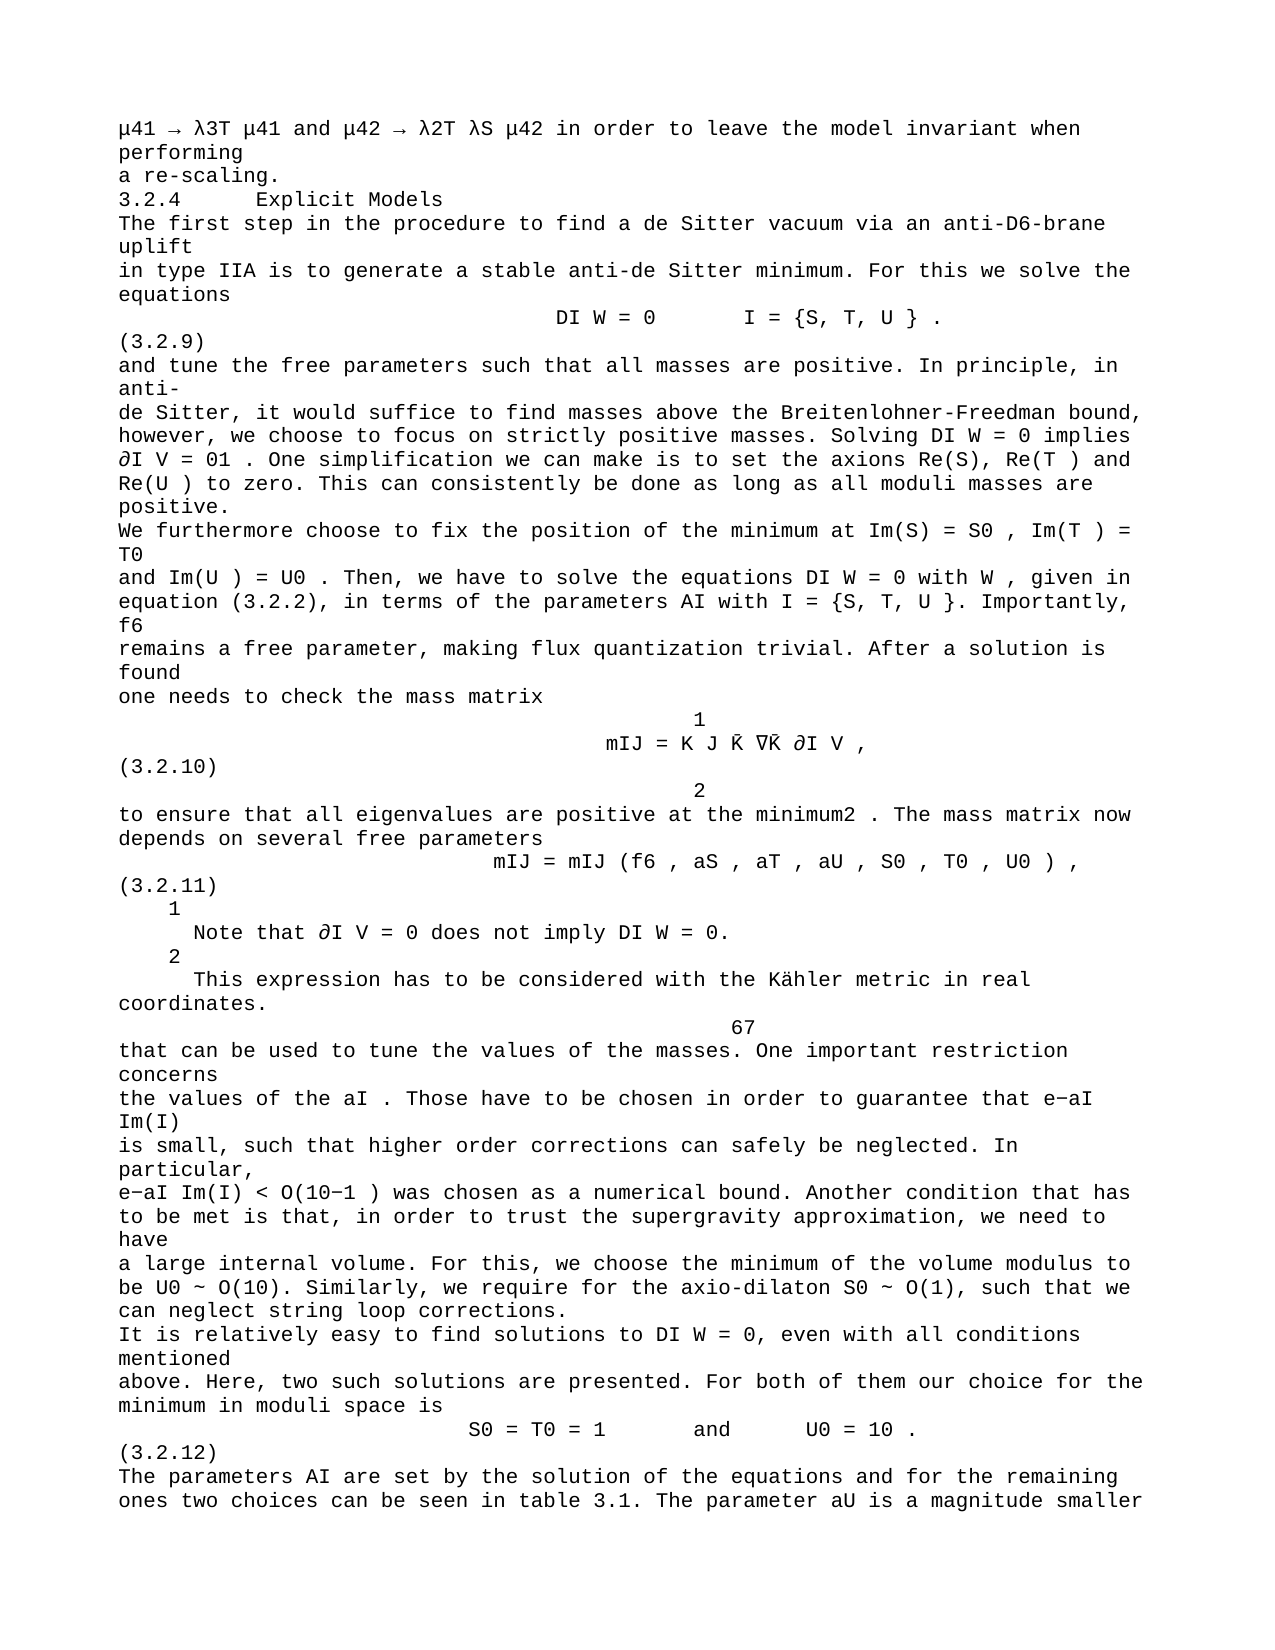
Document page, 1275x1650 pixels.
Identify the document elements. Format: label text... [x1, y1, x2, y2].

text μ41 → λ3T μ41 and μ42 → λ2T λS μ42 in order to leave the model invariant when performing [118, 118, 1157, 165]
text S0 = T0 = 1 and U0 = 10 . (3.2.12) [118, 1419, 1157, 1466]
text one needs to check the mass matrix [118, 686, 1157, 709]
text e−aI Im(I) < O(10−1 ) was chosen as a numerical bound. Another condition that has [118, 1182, 1157, 1206]
text to be met is that, in order to trust the supergravity approximation, we need to have [118, 1206, 1157, 1253]
text We furthermore choose to fix the position of the minimum at Im(S) = S0 , Im(T ) = T0 [118, 520, 1157, 567]
text 1 [118, 709, 1157, 733]
text and tune the free parameters such that all masses are positive. In principle, in anti- [118, 354, 1157, 402]
text The parameters AI are set by the solution of the equations and for the remaining [118, 1466, 1157, 1489]
text however, we choose to focus on strictly positive masses. Solving DI W = 0 implies [118, 426, 1157, 449]
text is small, such that higher order corrections can safely be neglected. In particular, [118, 1135, 1157, 1182]
text remains a free parameter, making flux quantization trivial. After a solution is found [118, 638, 1157, 686]
text mIJ = K J K̄ ∇K̄ ∂I V , (3.2.10) [118, 733, 1157, 780]
text equations [118, 284, 1157, 307]
text The first step in the procedure to find a de Sitter vacuum via an anti-D6-brane uplift [118, 213, 1157, 260]
text mIJ = mIJ (f6 , aS , aT , aU , S0 , T0 , U0 ) , (3.2.11) [118, 851, 1157, 898]
text 1 [118, 898, 1157, 922]
text 67 [118, 1017, 1157, 1040]
text depends on several free parameters [118, 827, 1157, 851]
text Note that ∂I V = 0 does not imply DI W = 0. [118, 922, 1157, 946]
text This expression has to be considered with the Kähler metric in real coordinates. [118, 969, 1157, 1017]
text above. Here, two such solutions are presented. For both of them our choice for the [118, 1371, 1157, 1395]
text can neglect string loop corrections. [118, 1300, 1157, 1324]
text 2 [118, 946, 1157, 969]
text ∂I V = 01 . One simplification we can make is to set the axions Re(S), Re(T ) and [118, 449, 1157, 473]
text 3.2.4 Explicit Models [118, 189, 1157, 213]
text minimum in moduli space is [118, 1395, 1157, 1419]
text in type IIA is to generate a stable anti-de Sitter minimum. For this we solve the [118, 260, 1157, 284]
text be U0 ∼ O(10). Similarly, we require for the axio-dilaton S0 ∼ O(1), such that we [118, 1277, 1157, 1300]
text and Im(U ) = U0 . Then, we have to solve the equations DI W = 0 with W , given in [118, 567, 1157, 591]
text ones two choices can be seen in table 3.1. The parameter aU is a magnitude smaller [118, 1489, 1157, 1513]
text It is relatively easy to find solutions to DI W = 0, even with all conditions mentioned [118, 1324, 1157, 1371]
text DI W = 0 I = {S, T, U } . (3.2.9) [118, 307, 1157, 354]
text to ensure that all eigenvalues are positive at the minimum2 . The mass matrix now [118, 804, 1157, 827]
text a re-scaling. [118, 165, 1157, 189]
text Re(U ) to zero. This can consistently be done as long as all moduli masses are positive. [118, 473, 1157, 520]
text a large internal volume. For this, we choose the minimum of the volume modulus to [118, 1253, 1157, 1277]
text de Sitter, it would suffice to find masses above the Breitenlohner-Freedman bound, [118, 402, 1157, 426]
text equation (3.2.2), in terms of the parameters AI with I = {S, T, U }. Importantly, f6 [118, 591, 1157, 638]
text that can be used to tune the values of the masses. One important restriction concerns [118, 1040, 1157, 1088]
text the values of the aI . Those have to be chosen in order to guarantee that e−aI Im(I) [118, 1088, 1157, 1135]
text 2 [118, 780, 1157, 804]
